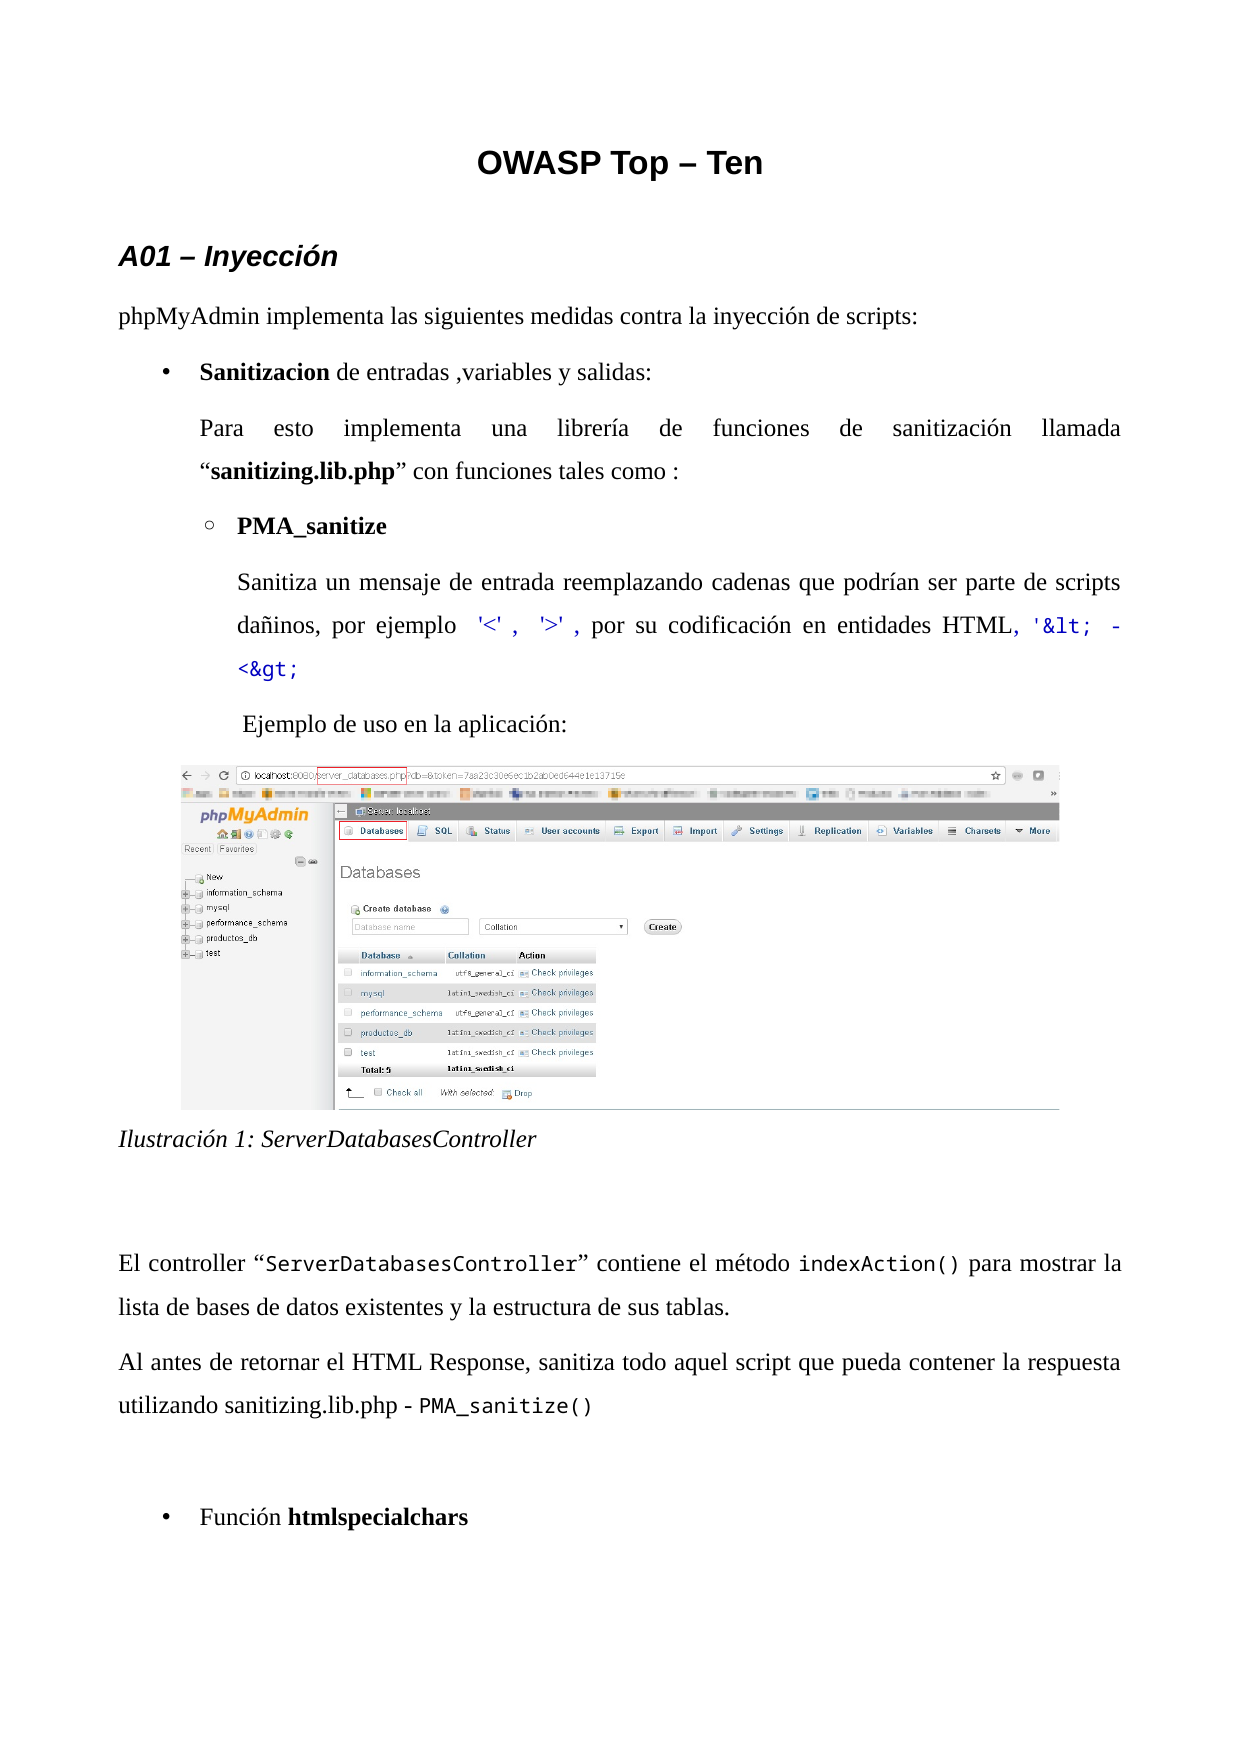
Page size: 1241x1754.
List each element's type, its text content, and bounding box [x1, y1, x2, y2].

list Para esto implementa una librería de funciones de sanitización llamada “sanitizing.lib.php” con funciones tales como : [162, 413, 1122, 484]
list Sanitizacion de entradas ,variables y salidas: [162, 357, 1122, 386]
list Función htmlspecialchars [162, 1502, 1122, 1531]
subtitle A01 – Inyección [118, 238, 1122, 272]
picture [180, 765, 1060, 1110]
text Ejemplo de uso en la aplicación: [118, 709, 1122, 738]
list PMA_sanitize [199, 511, 1122, 540]
subtitle OWASP Top – Ten [118, 143, 1122, 182]
list Sanitiza un mensaje de entrada reemplazando cadenas que podrían ser parte de scripts dañinos, por ejemplo '<' , '>' , por su codificación en entidades HTML, '&lt; - <&gt; [199, 567, 1122, 682]
text Al antes de retornar el HTML Response, sanitiza todo aquel script que pueda contener la respuesta utilizando sanitizing.lib.php - PMA_sanitize() [118, 1347, 1122, 1420]
text phpMyAdmin implementa las siguientes medidas contra la inyección de scripts: [118, 301, 1122, 330]
text Ilustración 1: ServerDatabasesController [118, 1110, 1122, 1153]
text El controller “ServerDatabasesController” contiene el método indexAction() para mostrar la lista de bases de datos existentes y la estructura de sus tablas. [118, 1248, 1122, 1321]
